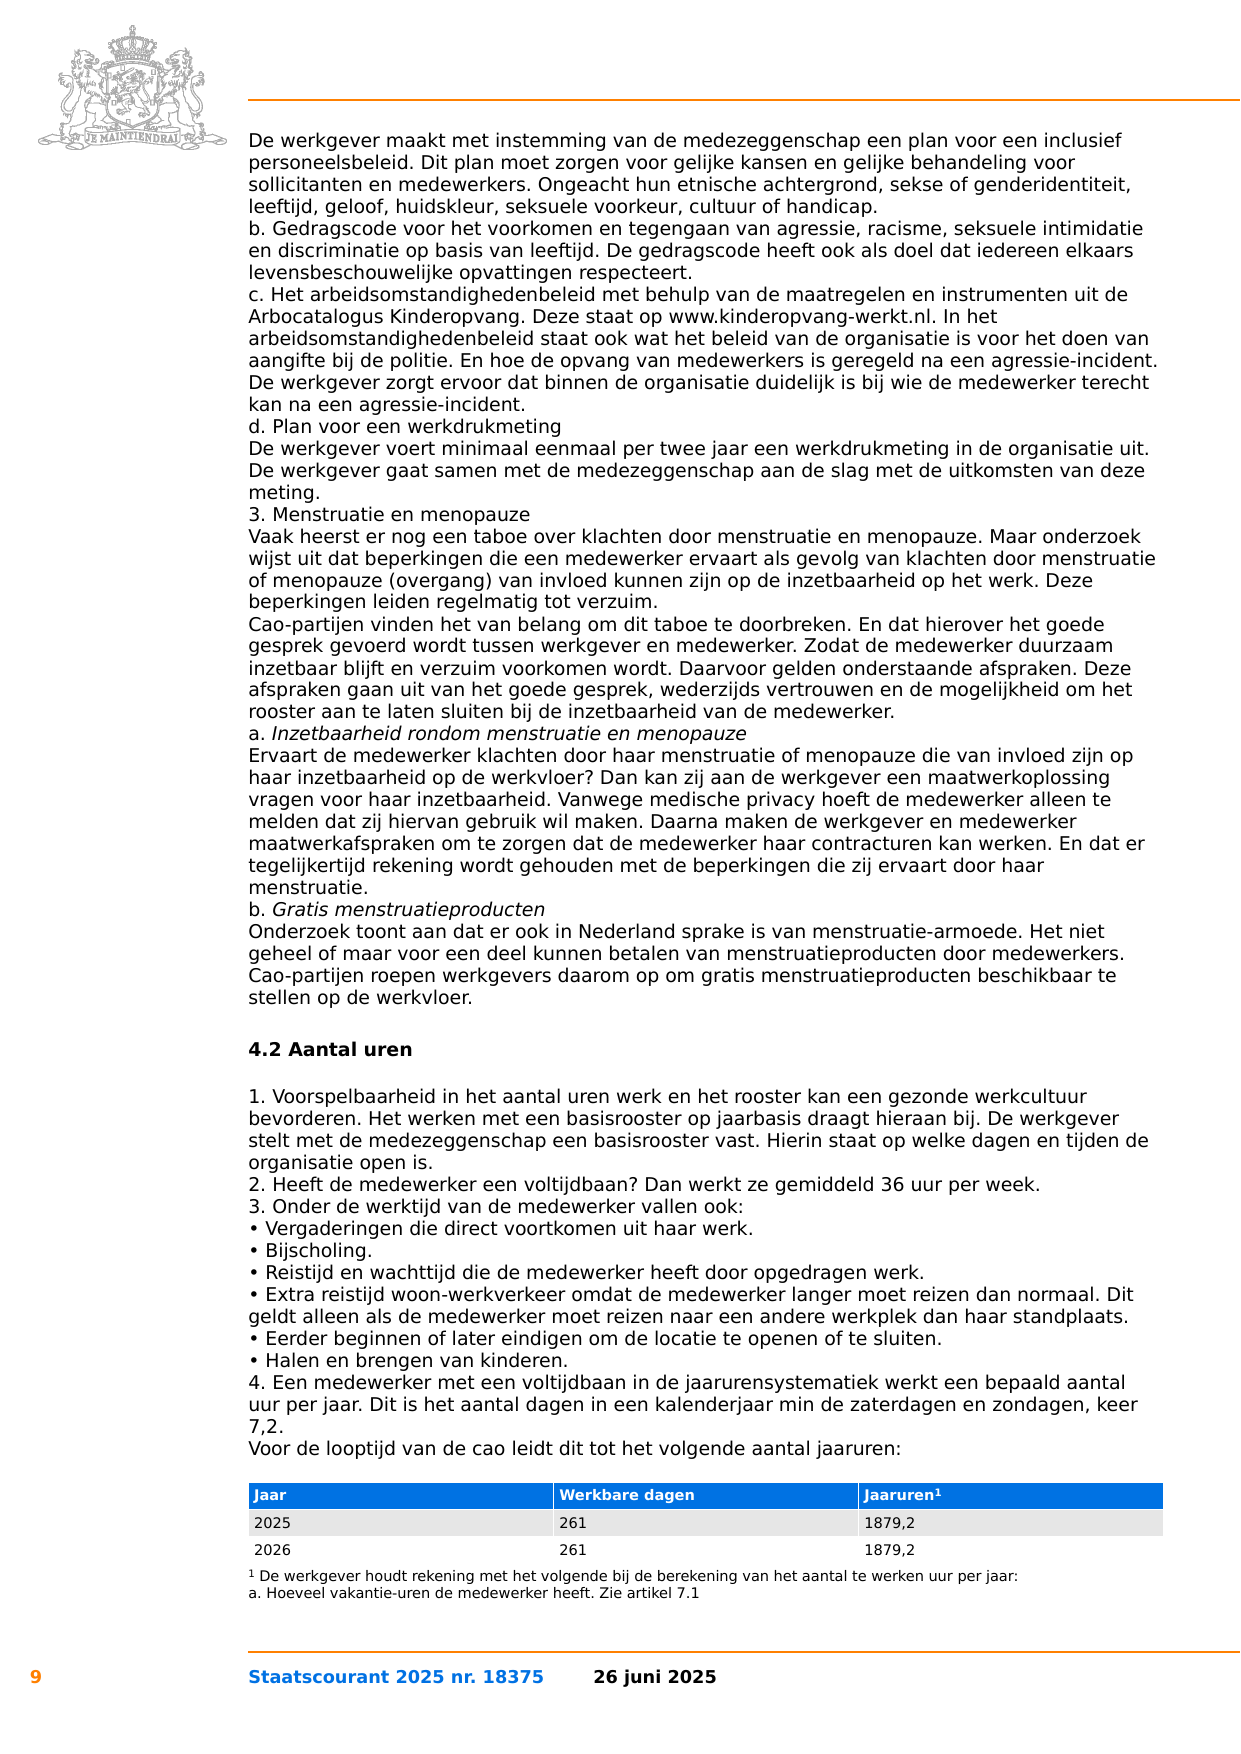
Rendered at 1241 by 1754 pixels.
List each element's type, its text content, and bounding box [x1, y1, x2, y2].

text • Extra reistijd woon-werkverkeer omdat de medewerker langer moet reizen dan normaal. Dit geldt alleen als de medewerker moet reizen naar een andere werkplek dan haar standplaats. [248, 1284, 1163, 1328]
text Ervaart de medewerker klachten door haar menstruatie of menopauze die van invloed zijn op haar inzetbaarheid op de werkvloer? Dan kan zij aan de werkgever een maatwerkoplossing vragen voor haar inzetbaarheid. Vanwege medische privacy hoeft de medewerker alleen te melden dat zij hiervan gebruik wil maken. Daarna maken de werkgever en medewerker maatwerkafspraken om te zorgen dat de medewerker haar contracturen kan werken. En dat er tegelijkertijd rekening wordt gehouden met de beperkingen die zij ervaart door haar menstruatie. [248, 745, 1163, 899]
text • Halen en brengen van kinderen. [248, 1350, 1163, 1372]
table_cell 1879,2 [859, 1510, 1163, 1536]
text c. Het arbeidsomstandighedenbeleid met behulp van de maatregelen en instrumenten uit de Arbocatalogus Kinderopvang. Deze staat op www.kinderopvang-werkt.nl. In het arbeidsomstandighedenbeleid staat ook wat het beleid van de organisatie is voor het doen van aangifte bij de politie. En hoe de opvang van medewerkers is geregeld na een agressie-incident. De werkgever zorgt ervoor dat binnen de organisatie duidelijk is bij wie de medewerker terecht kan na een agressie-incident. [248, 284, 1163, 416]
subtitle 4.2 Aantal uren [248, 1039, 1163, 1061]
text 3. Menstruatie en menopauze [248, 503, 1163, 526]
table_header Werkbare dagen [554, 1483, 858, 1509]
text Onderzoek toont aan dat er ook in Nederland sprake is van menstruatie-armoede. Het niet geheel of maar voor een deel kunnen betalen van menstruatieproducten door medewerkers. Cao-partijen roepen werkgevers daarom op om gratis menstruatieproducten beschikbaar te stellen op de werkvloer. [248, 921, 1163, 1009]
table_cell 261 [554, 1510, 858, 1536]
text b. Gratis menstruatieproducten [248, 899, 1163, 921]
text 2. Heeft de medewerker een voltijdbaan? Dan werkt ze gemiddeld 36 uur per week. [248, 1174, 1163, 1196]
table_cell 261 [554, 1538, 858, 1564]
table_header Jaar [249, 1483, 553, 1509]
text • Vergaderingen die direct voortkomen uit haar werk. [248, 1218, 1163, 1240]
table_cell 2026 [249, 1538, 553, 1564]
text Cao-partijen vinden het van belang om dit taboe te doorbreken. En dat hierover het goede gesprek gevoerd wordt tussen werkgever en medewerker. Zodat de medewerker duurzaam inzetbaar blijft en verzuim voorkomen wordt. Daarvoor gelden onderstaande afspraken. Deze afspraken gaan uit van het goede gesprek, wederzijds vertrouwen en de mogelijkheid om het rooster aan te laten sluiten bij de inzetbaarheid van de medewerker. [248, 613, 1163, 723]
table_cell 2025 [249, 1510, 553, 1536]
text • Reistijd en wachttijd die de medewerker heeft door opgedragen werk. [248, 1262, 1163, 1284]
text De werkgever voert minimaal eenmaal per twee jaar een werkdrukmeting in de organisatie uit. De werkgever gaat samen met de medezeggenschap aan de slag met de uitkomsten van deze meting. [248, 438, 1163, 503]
text 4. Een medewerker met een voltijdbaan in de jaarurensystematiek werkt een bepaald aantal uur per jaar. Dit is het aantal dagen in een kalenderjaar min de zaterdagen en zondagen, keer 7,2. [248, 1372, 1163, 1438]
table_cell 1 De werkgever houdt rekening met het volgende bij de berekening van het aantal te werken uur per jaar: a. Hoeveel vakantie-uren de medewerker heeft. Zie artikel 7.1 [248, 1565, 1163, 1601]
text Vaak heerst er nog een taboe over klachten door menstruatie en menopauze. Maar onderzoek wijst uit dat beperkingen die een medewerker ervaart als gevolg van klachten door menstruatie of menopauze (overgang) van invloed kunnen zijn op de inzetbaarheid op het werk. Deze beperkingen leiden regelmatig tot verzuim. [248, 526, 1163, 613]
text • Bijscholing. [248, 1240, 1163, 1262]
picture [38, 25, 227, 150]
text 3. Onder de werktijd van de medewerker vallen ook: [248, 1196, 1163, 1218]
text 1. Voorspelbaarheid in het aantal uren werk en het rooster kan een gezonde werkcultuur bevorderen. Het werken met een basisrooster op jaarbasis draagt hieraan bij. De werkgever stelt met de medezeggenschap een basisrooster vast. Hierin staat op welke dagen en tijden de organisatie open is. [248, 1086, 1163, 1174]
table_cell 1879,2 [859, 1538, 1163, 1564]
table_header Jaaruren1 [859, 1483, 1163, 1509]
text Voor de looptijd van de cao leidt dit tot het volgende aantal jaaruren: [248, 1438, 1163, 1460]
text d. Plan voor een werkdrukmeting [248, 416, 1163, 438]
text b. Gedragscode voor het voorkomen en tegengaan van agressie, racisme, seksuele intimidatie en discriminatie op basis van leeftijd. De gedragscode heeft ook als doel dat iedereen elkaars levensbeschouwelijke opvattingen respecteert. [248, 218, 1163, 284]
text a. Inzetbaarheid rondom menstruatie en menopauze [248, 723, 1163, 745]
text • Eerder beginnen of later eindigen om de locatie te openen of te sluiten. [248, 1328, 1163, 1350]
text De werkgever maakt met instemming van de medezeggenschap een plan voor een inclusief personeelsbeleid. Dit plan moet zorgen voor gelijke kansen en gelijke behandeling voor sollicitanten en medewerkers. Ongeacht hun etnische achtergrond, sekse of genderidentiteit, leeftijd, geloof, huidskleur, seksuele voorkeur, cultuur of handicap. [248, 130, 1163, 218]
